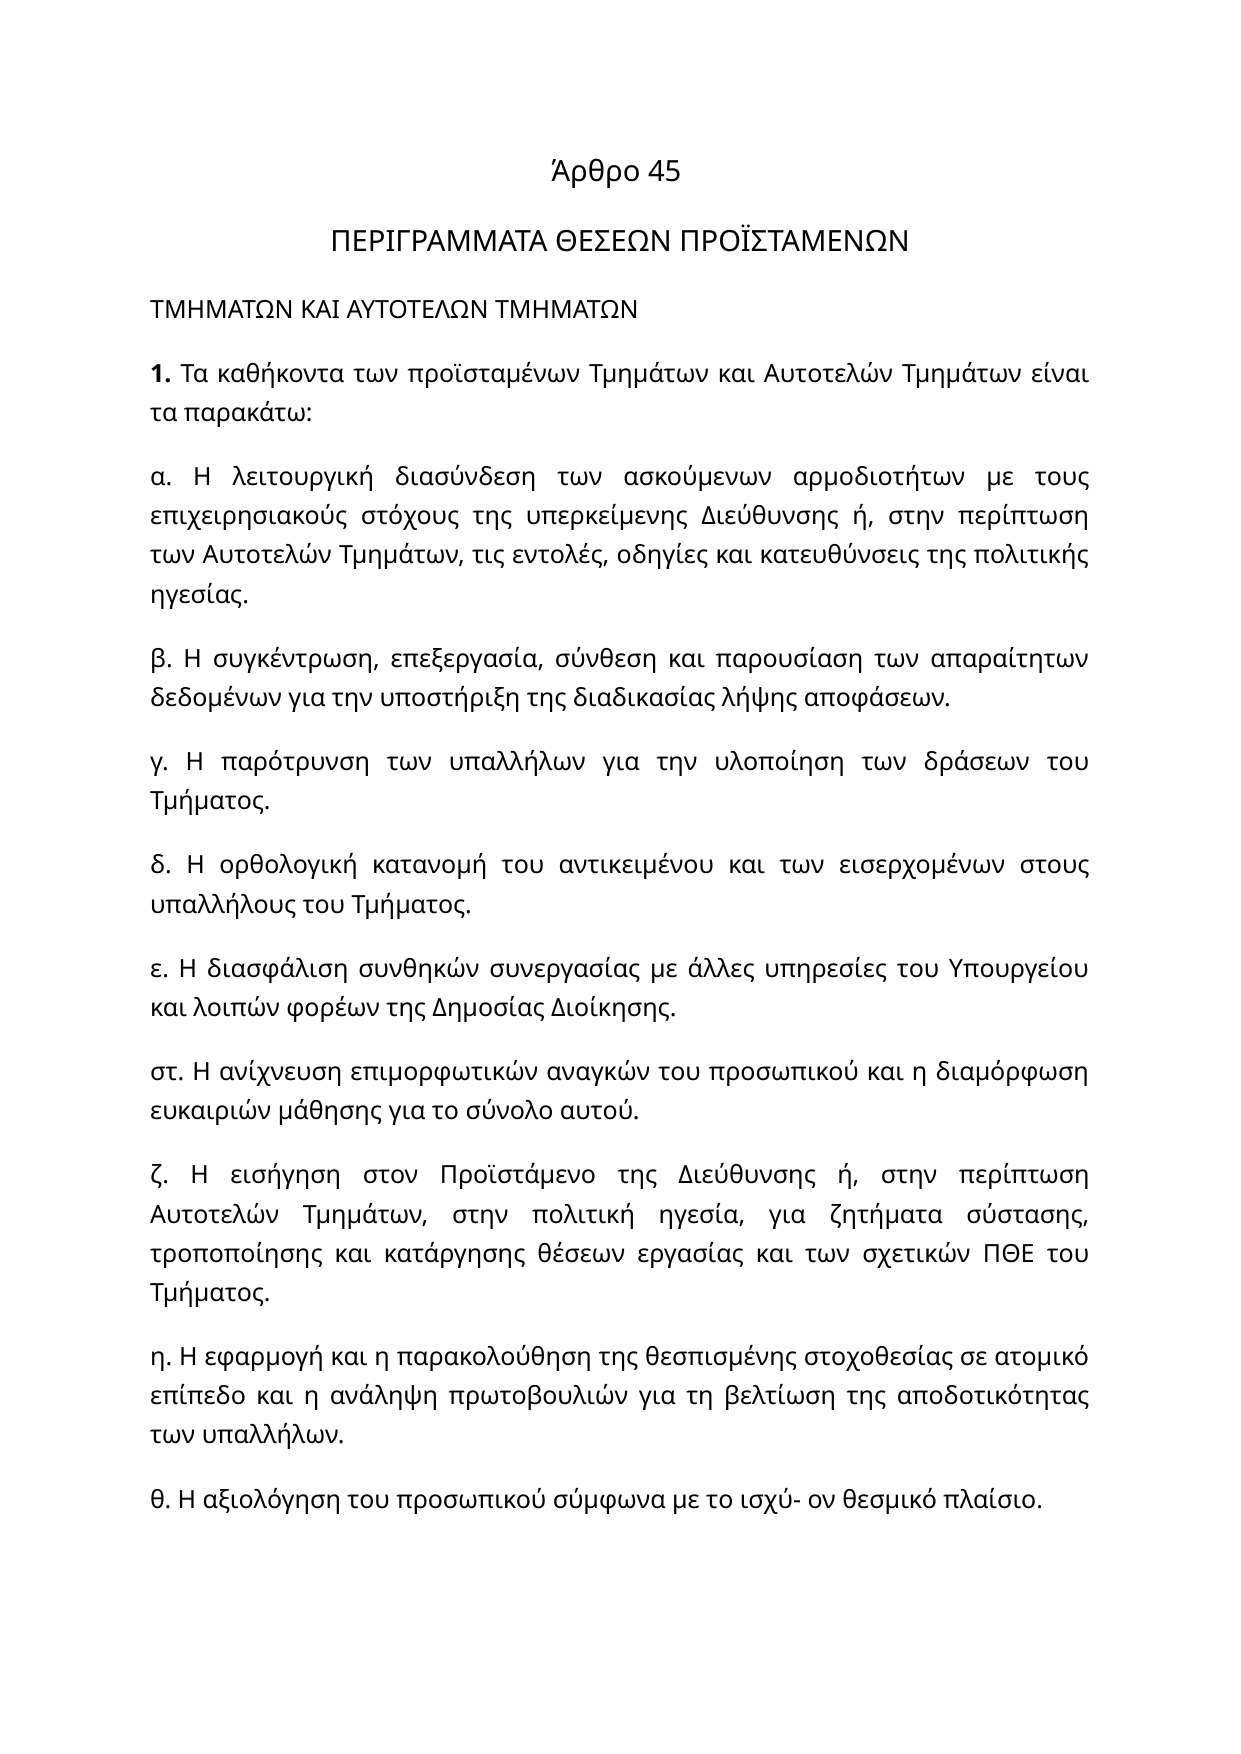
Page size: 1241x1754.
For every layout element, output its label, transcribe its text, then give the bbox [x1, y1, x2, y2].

subtitle ΠΕΡΙΓΡΑΜΜΑΤΑ ΘΕΣΕΩΝ ΠΡΟΪΣΤΑΜΕΝΩΝ [150, 221, 1090, 260]
text ΤΜΗΜΑΤΩΝ ΚΑΙ ΑΥΤΟΤΕΛΩΝ ΤΜΗΜΑΤΩΝ [150, 291, 1090, 325]
text η. Η εφαρμογή και η παρακολούθηση της θεσπισμένης στοχοθεσίας σε ατομικό επίπεδο και η ανάληψη πρωτοβουλιών για τη βελτίωση της αποδοτικότητας των υπαλλήλων. [150, 1339, 1090, 1451]
text στ. Η ανίχνευση επιμορφωτικών αναγκών του προσωπικού και η διαμόρφωση ευκαιριών μάθησης για το σύνολο αυτού. [150, 1054, 1090, 1127]
text 1. Τα καθήκοντα των προϊσταμένων Τμημάτων και Αυτοτελών Τμημάτων είναι τα παρακάτω: [150, 355, 1090, 429]
text δ. Η ορθολογική κατανομή του αντικειμένου και των εισερχομένων στους υπαλλήλους του Τμήματος. [150, 847, 1090, 920]
text ζ. Η εισήγηση στον Προϊστάμενο της Διεύθυνσης ή, στην περίπτωση Αυτοτελών Τμημάτων, στην πολιτική ηγεσία, για ζητήματα σύστασης, τροποποίησης και κατάργησης θέσεων εργασίας και των σχετικών ΠΘΕ του Τμήματος. [150, 1157, 1090, 1309]
text γ. Η παρότρυνση των υπαλλήλων για την υλοποίηση των δράσεων του Τμήματος. [150, 744, 1090, 817]
text α. Η λειτουργική διασύνδεση των ασκούμενων αρμοδιοτήτων με τους επιχειρησιακούς στόχους της υπερκείμενης Διεύθυνσης ή, στην περίπτωση των Αυτοτελών Τμημάτων, τις εντολές, οδηγίες και κατευθύνσεις της πολιτικής ηγεσίας. [150, 459, 1090, 610]
text θ. Η αξιολόγηση του προσωπικού σύμφωνα με το ισχύ- ον θεσμικό πλαίσιο. [150, 1481, 1090, 1515]
text ε. Η διασφάλιση συνθηκών συνεργασίας με άλλες υπηρεσίες του Υπουργείου και λοιπών φορέων της Δημοσίας Διοίκησης. [150, 950, 1090, 1024]
subtitle Άρθρο 45 [150, 150, 1090, 190]
text β. Η συγκέντρωση, επεξεργασία, σύνθεση και παρουσίαση των απαραίτητων δεδομένων για την υποστήριξη της διαδικασίας λήψης αποφάσεων. [150, 640, 1090, 714]
